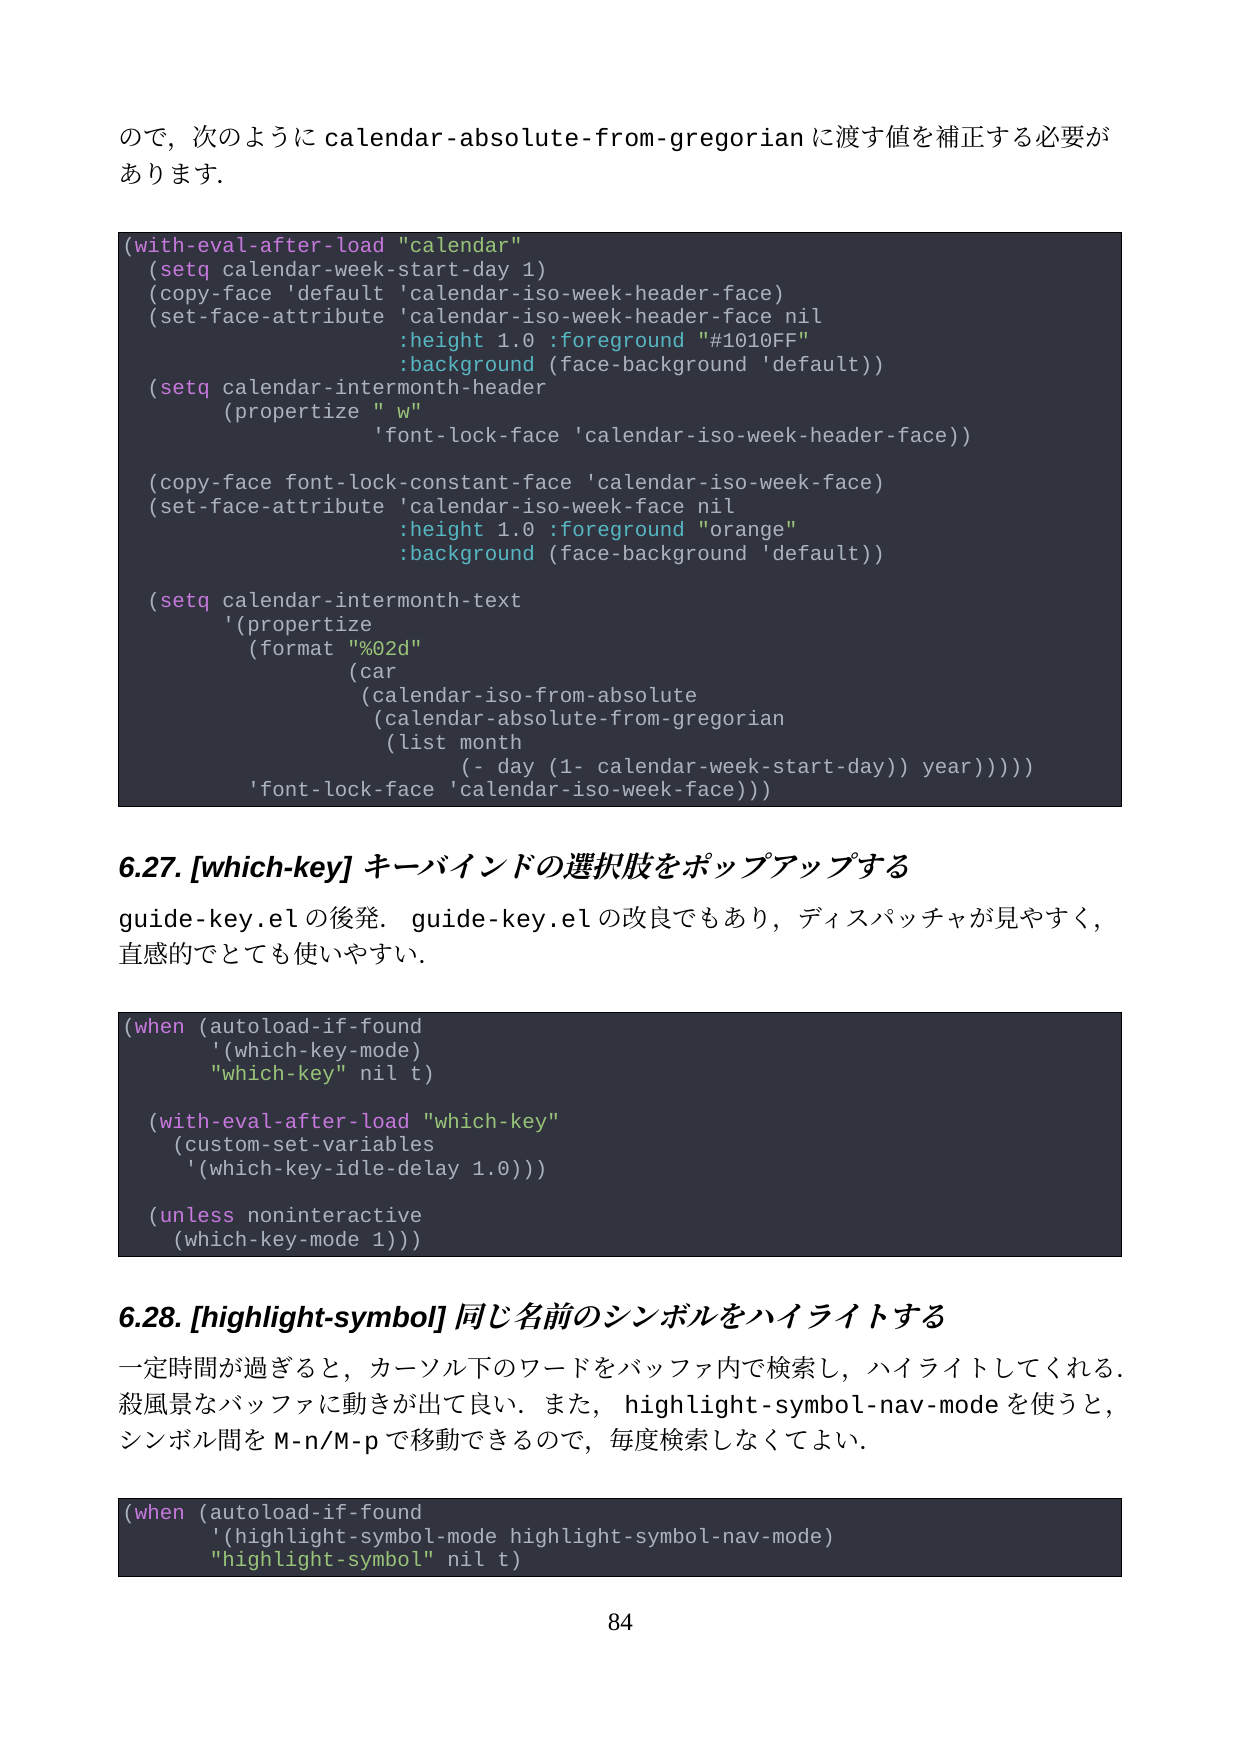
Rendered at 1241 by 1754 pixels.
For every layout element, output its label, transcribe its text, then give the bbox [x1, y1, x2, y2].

text :background (face-background 'default)) [119, 539, 1121, 563]
text (setq calendar-intermonth-header [119, 373, 1121, 397]
text '(highlight-symbol-mode highlight-symbol-nav-mode) [119, 1522, 1121, 1545]
text (with-eval-after-load "which-key" [119, 1107, 1121, 1130]
text '(which-key-idle-delay 1.0))) [119, 1154, 1121, 1178]
text (when (autoload-if-found [119, 1013, 1121, 1036]
text guide-key.el の後発． guide-key.el の改良でもあり，ディスパッチャが見やすく，直感的でとても使いやすい． [118, 899, 1122, 1000]
text (calendar-absolute-from-gregorian [119, 704, 1121, 728]
text (custom-set-variables [119, 1130, 1121, 1154]
text (format "%02d" [119, 633, 1121, 657]
text (set-face-attribute 'calendar-iso-week-header-face nil [119, 302, 1121, 326]
text (copy-face 'default 'calendar-iso-week-header-face) [119, 279, 1121, 302]
text :height 1.0 :foreground "orange" [119, 515, 1121, 539]
text (with-eval-after-load "calendar" [119, 233, 1121, 255]
subtitle [highlight-symbol] 同じ名前のシンボルをハイライトする [118, 1294, 1122, 1336]
text 'font-lock-face 'calendar-iso-week-face))) [119, 775, 1121, 806]
text (calendar-iso-from-absolute [119, 681, 1121, 704]
text "which-key" nil t) [119, 1059, 1121, 1083]
text "highlight-symbol" nil t) [119, 1545, 1121, 1576]
text 'font-lock-face 'calendar-iso-week-header-face)) [119, 421, 1121, 444]
text (set-face-attribute 'calendar-iso-week-face nil [119, 492, 1121, 515]
text '(propertize [119, 610, 1121, 633]
text (propertize " w" [119, 397, 1121, 421]
text (- day (1- calendar-week-start-day)) year))))) [119, 752, 1121, 775]
text ので，次のように calendar-absolute-from-gregorian に渡す値を補正する必要があります． [118, 118, 1122, 219]
text (setq calendar-week-start-day 1) [119, 255, 1121, 279]
text (setq calendar-intermonth-text [119, 586, 1121, 610]
text (unless noninteractive [119, 1201, 1121, 1225]
subtitle [which-key] キーバインドの選択肢をポップアップする [118, 844, 1122, 886]
text (car [119, 657, 1121, 681]
text (which-key-mode 1))) [119, 1225, 1121, 1256]
text 一定時間が過ぎると，カーソル下のワードをバッファ内で検索し，ハイライトしてくれる．殺風景なバッファに動きが出て良い．また， highlight-symbol-nav-mode を使うと，シンボル間を M-n/M-p で移動できるので，毎度検索しなくてよい． [118, 1348, 1122, 1486]
text :background (face-background 'default)) [119, 350, 1121, 373]
text (copy-face font-lock-constant-face 'calendar-iso-week-face) [119, 468, 1121, 492]
text :height 1.0 :foreground "#1010FF" [119, 326, 1121, 350]
text (when (autoload-if-found [119, 1499, 1121, 1522]
text '(which-key-mode) [119, 1036, 1121, 1059]
text (list month [119, 728, 1121, 752]
